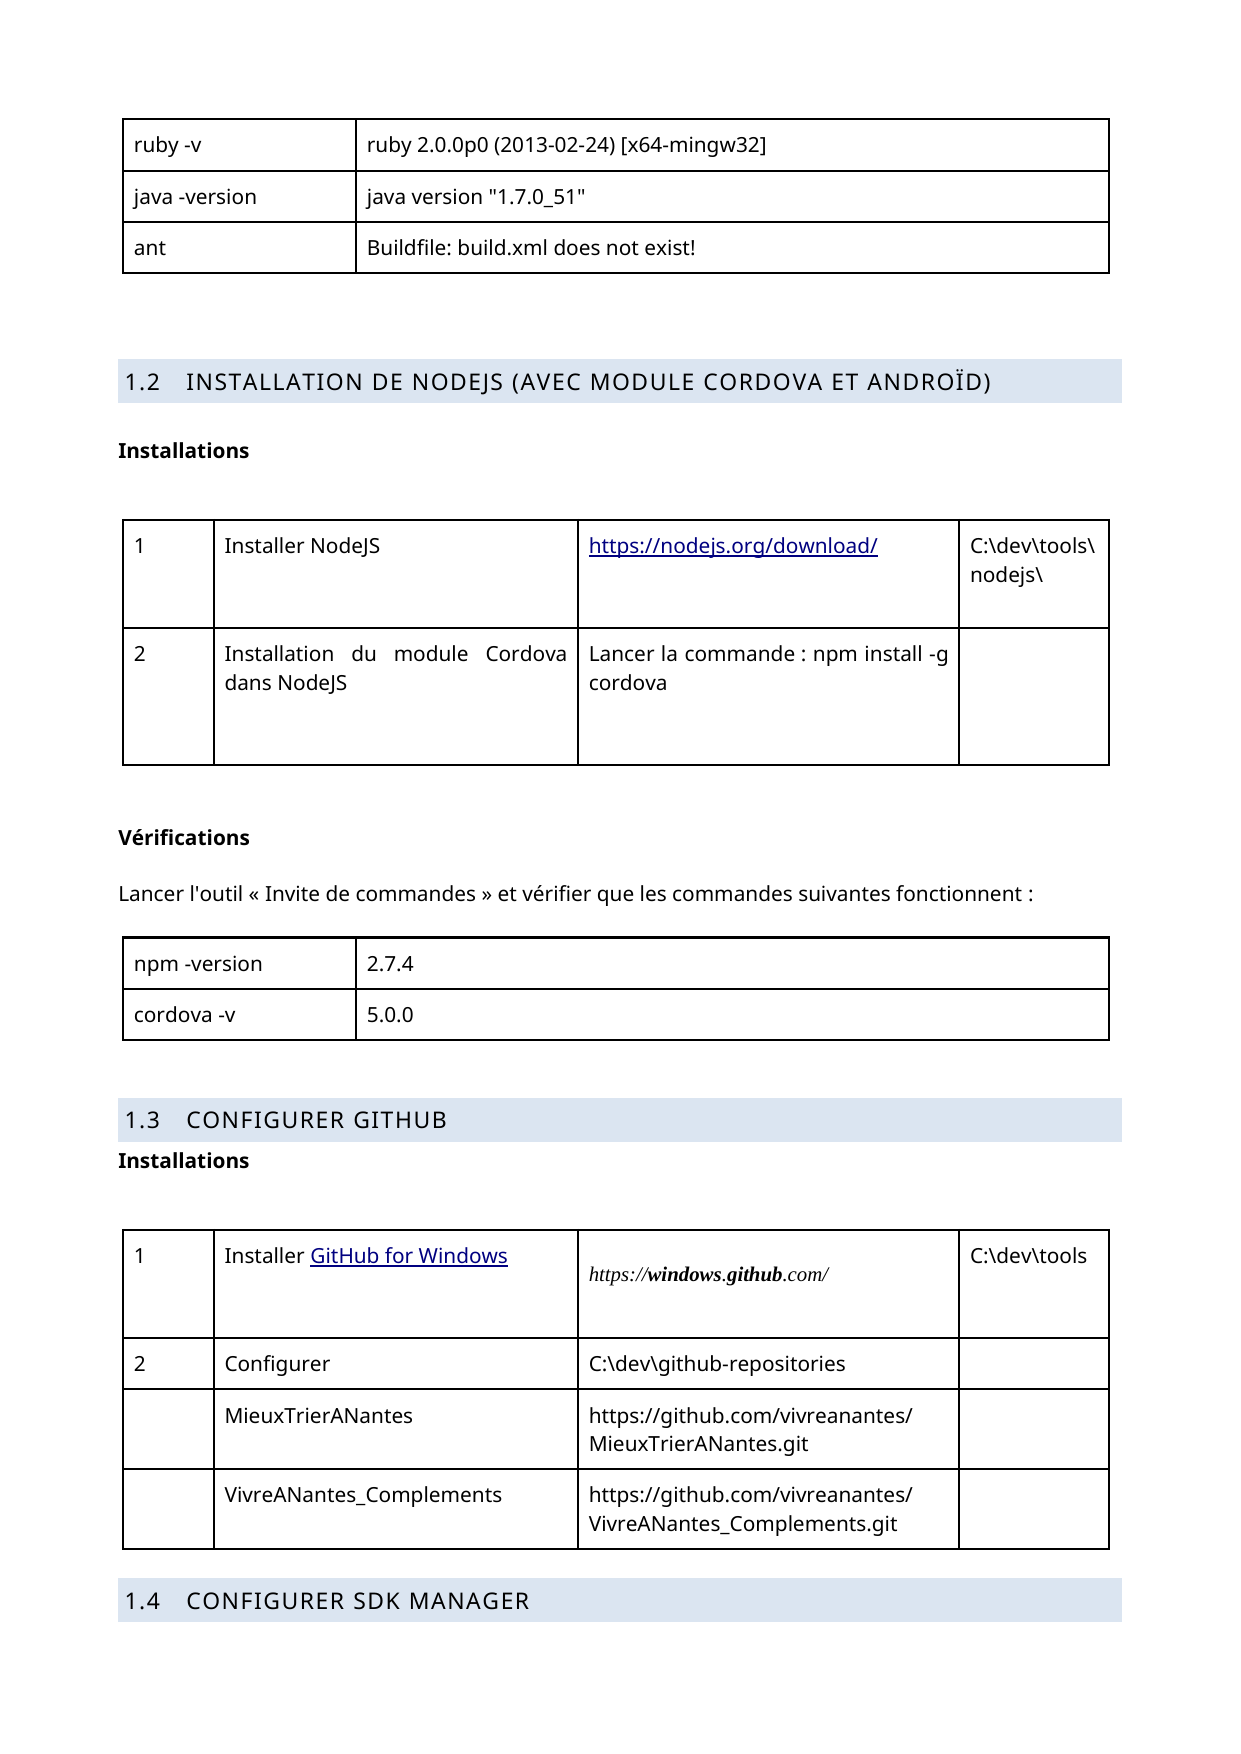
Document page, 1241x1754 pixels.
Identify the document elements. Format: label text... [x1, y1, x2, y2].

table_cell [960, 1470, 1108, 1548]
table_cell cordova -v [124, 990, 355, 1039]
table_cell ruby -v [124, 120, 355, 169]
subtitle Installation de NodeJS (avec module Cordova et Androïd) [124, 366, 1116, 397]
table_cell java version "1.7.0_51" [357, 172, 1108, 221]
table_cell ant [124, 223, 355, 272]
text Lancer l'outil « Invite de commandes » et vérifier que les commandes suivantes fonctionnent : [118, 879, 1122, 908]
table_cell [960, 1390, 1108, 1468]
table_header 1 [124, 521, 213, 627]
table_header C:\dev\tools [960, 1231, 1108, 1337]
table_cell [124, 1470, 213, 1548]
table_header Installer GitHub for Windows [215, 1231, 577, 1337]
table_cell https://github.com/vivreanantes/MieuxTrierANantes.git [579, 1390, 958, 1468]
table_cell Configurer [215, 1339, 577, 1388]
table_cell MieuxTrierANantes [215, 1390, 577, 1468]
table_cell https://github.com/vivreanantes/VivreANantes_Complements.git [579, 1470, 958, 1548]
table_header 2.7.4 [357, 939, 1108, 988]
table_cell 5.0.0 [357, 990, 1108, 1039]
subtitle Configurer Github [124, 1104, 1116, 1136]
text Installations [118, 1146, 1122, 1175]
table_cell Lancer la commande : npm install -g cordova [579, 629, 958, 764]
table_cell C:\dev\github-repositories [579, 1339, 958, 1388]
table_cell [960, 1339, 1108, 1388]
table_cell Buildfile: build.xml does not exist! [357, 223, 1108, 272]
table_header https://nodejs.org/download/ [579, 521, 958, 627]
table_header Installer NodeJS [215, 521, 577, 627]
table_cell 2 [124, 629, 213, 764]
table_cell Installation du module Cordova dans NodeJS [215, 629, 577, 764]
text Vérifications [118, 823, 1122, 851]
table_header 1 [124, 1231, 213, 1337]
table_header C:\dev\tools\nodejs\ [960, 521, 1108, 627]
table_cell ruby 2.0.0p0 (2013-02-24) [x64-mingw32] [357, 120, 1108, 169]
table_cell 2 [124, 1339, 213, 1388]
table_cell [124, 1390, 213, 1468]
text Installations [118, 436, 1122, 465]
table_cell java -version [124, 172, 355, 221]
table_cell VivreANantes_Complements [215, 1470, 577, 1548]
table_cell [960, 629, 1108, 764]
table_header npm -version [124, 939, 355, 988]
table_header https://windows.github.com/ [579, 1231, 958, 1337]
subtitle Configurer SDK Manager [124, 1585, 1116, 1616]
